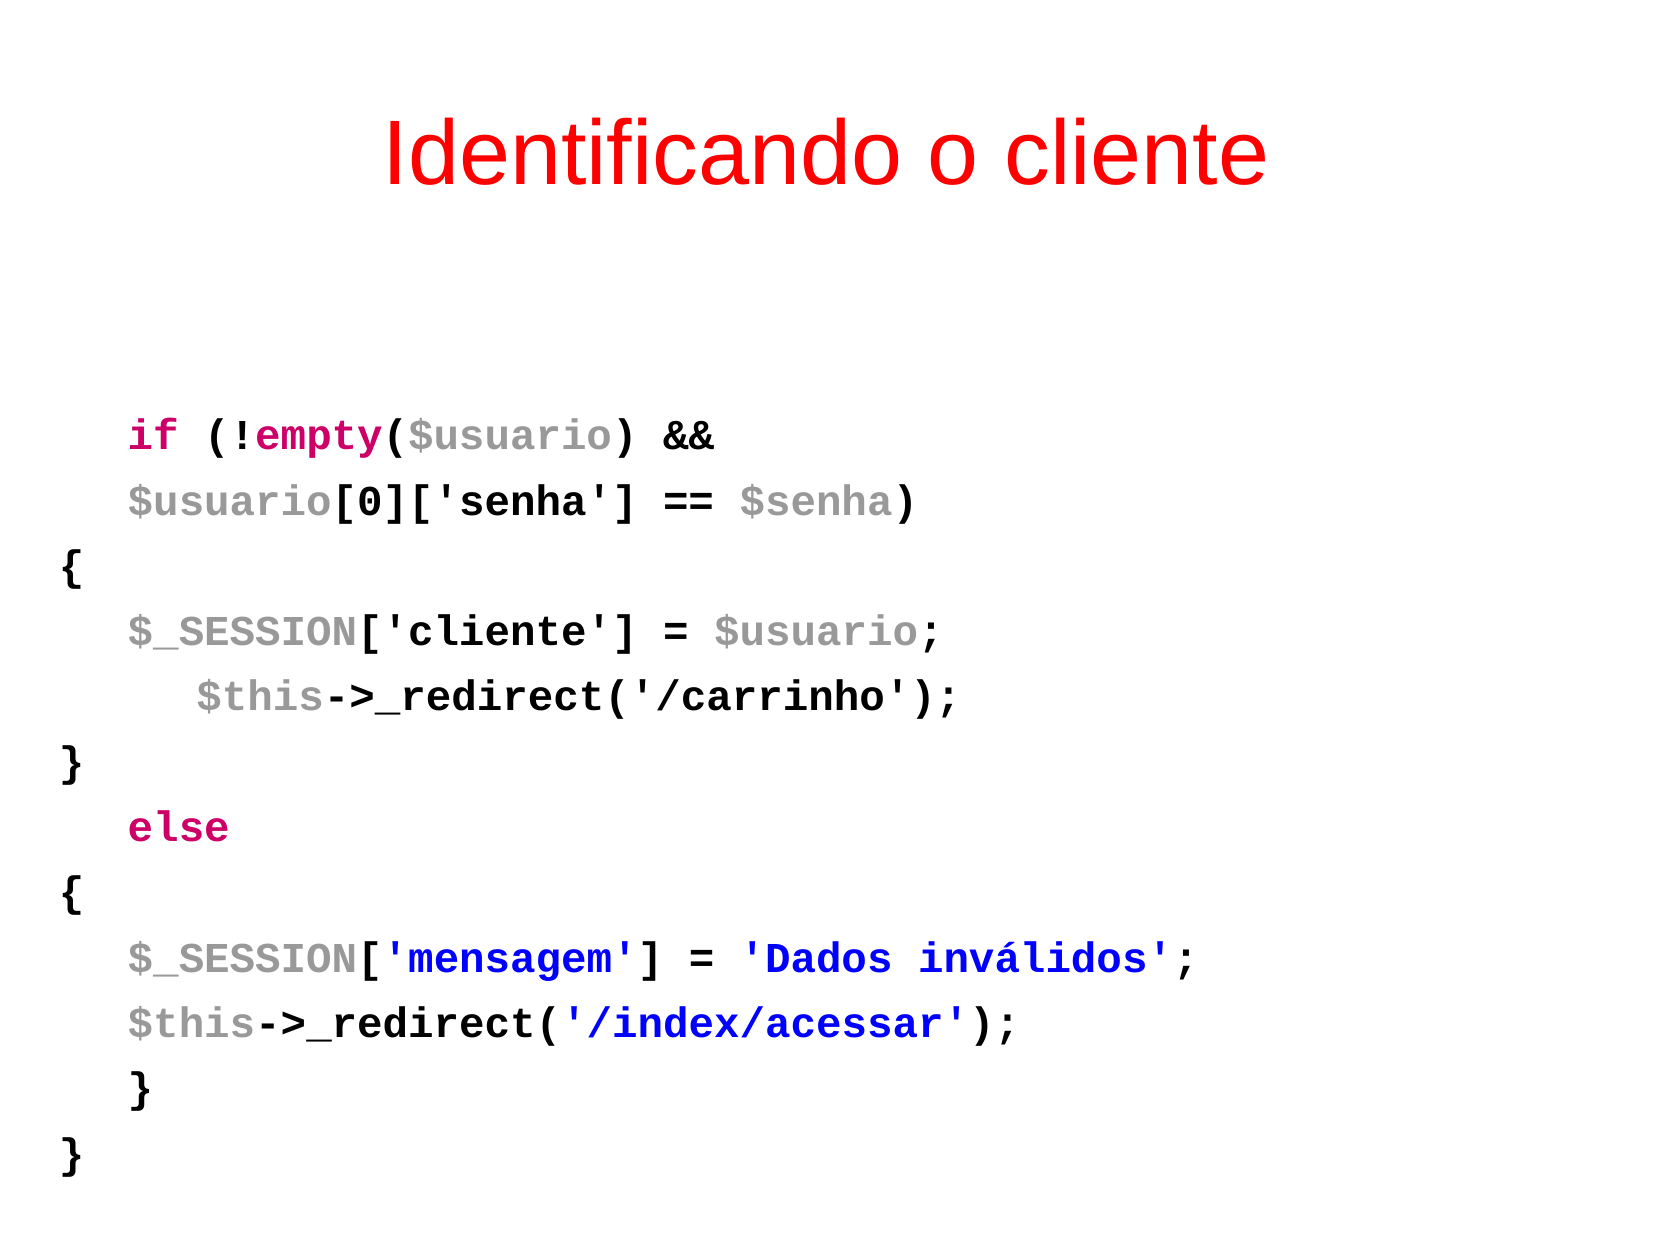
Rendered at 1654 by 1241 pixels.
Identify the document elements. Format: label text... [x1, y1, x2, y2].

title Identificando o cliente [82, 49, 1571, 257]
list if (!empty($usuario) && $usuario[0]['senha'] == $senha) { $_SESSION['cliente'] = $usuario; $this->_redirect('/carrinho'); } else { $_SESSION['mensagem'] = 'Dados inválidos'; $this->_redirect('/index/acessar'); } } [59, 283, 1607, 1182]
